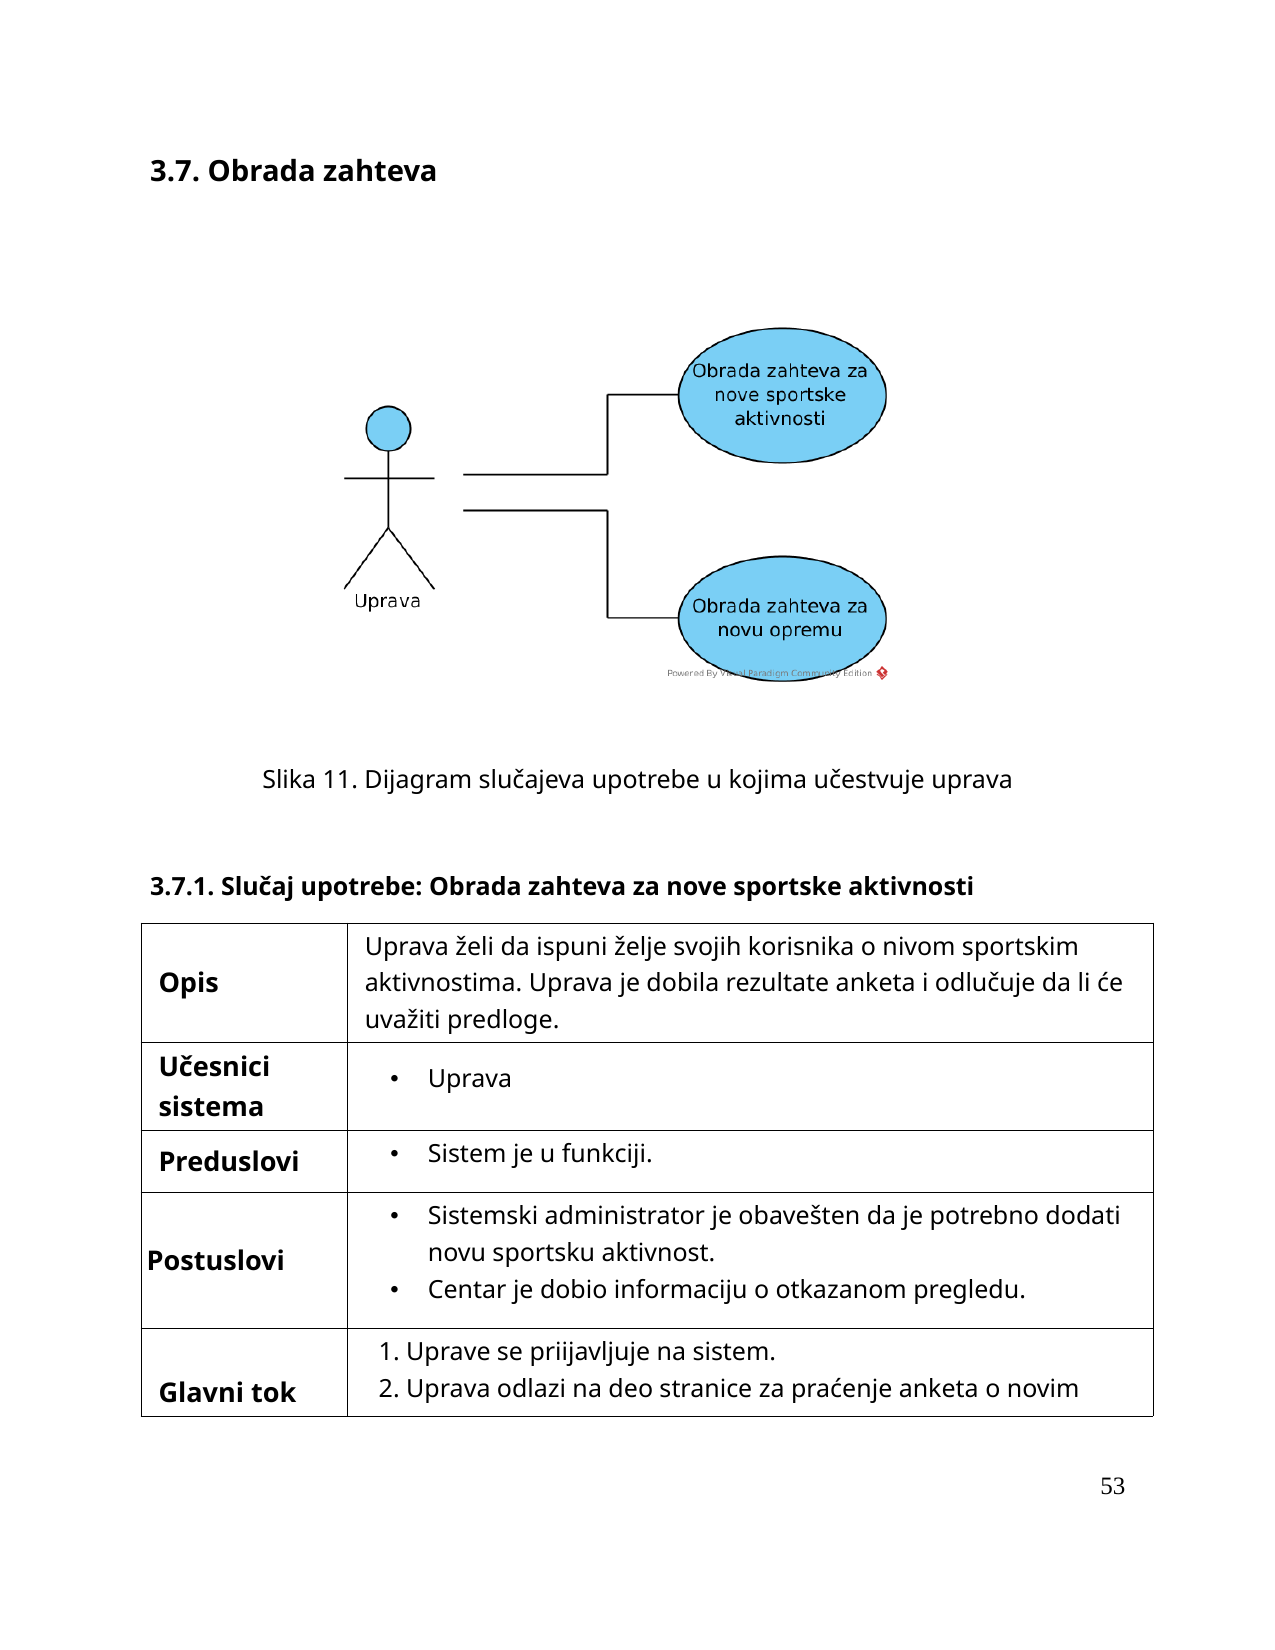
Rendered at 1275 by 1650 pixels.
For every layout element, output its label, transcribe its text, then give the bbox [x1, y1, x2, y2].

text 3.7. Obrada zahteva [150, 150, 1125, 190]
table_cell Postuslovi [142, 1193, 347, 1328]
picture [311, 324, 892, 687]
text Slika 11. Dijagram slučajeva upotrebe u kojima učestvuje uprava [150, 762, 1125, 796]
table_cell Glavni tok [142, 1329, 347, 1416]
table_header Opis [142, 924, 347, 1042]
table_cell Sistemski administrator je obavešten da je potrebno dodati novu sportsku aktivnost. Centar je dobio informaciju o otkazanom pregledu. [348, 1193, 1153, 1328]
table_cell Sistem je u funkciji. [348, 1131, 1153, 1192]
table_cell Uprava [348, 1043, 1153, 1130]
table_cell Učesnici sistema [142, 1043, 347, 1130]
table_cell Preduslovi [142, 1131, 347, 1192]
table_cell 1. Uprave se priijavljuje na sistem. 2. Uprava odlazi na deo stranice za praćenje anketa o novim [348, 1329, 1153, 1416]
text 3.7.1. Slučaj upotrebe: Obrada zahteva za nove sportske aktivnosti [150, 869, 1125, 903]
table_header Uprava želi da ispuni želje svojih korisnika o nivom sportskim aktivnostima. Uprava je dobila rezultate anketa i odlučuje da li će uvažiti predloge. [348, 924, 1153, 1042]
